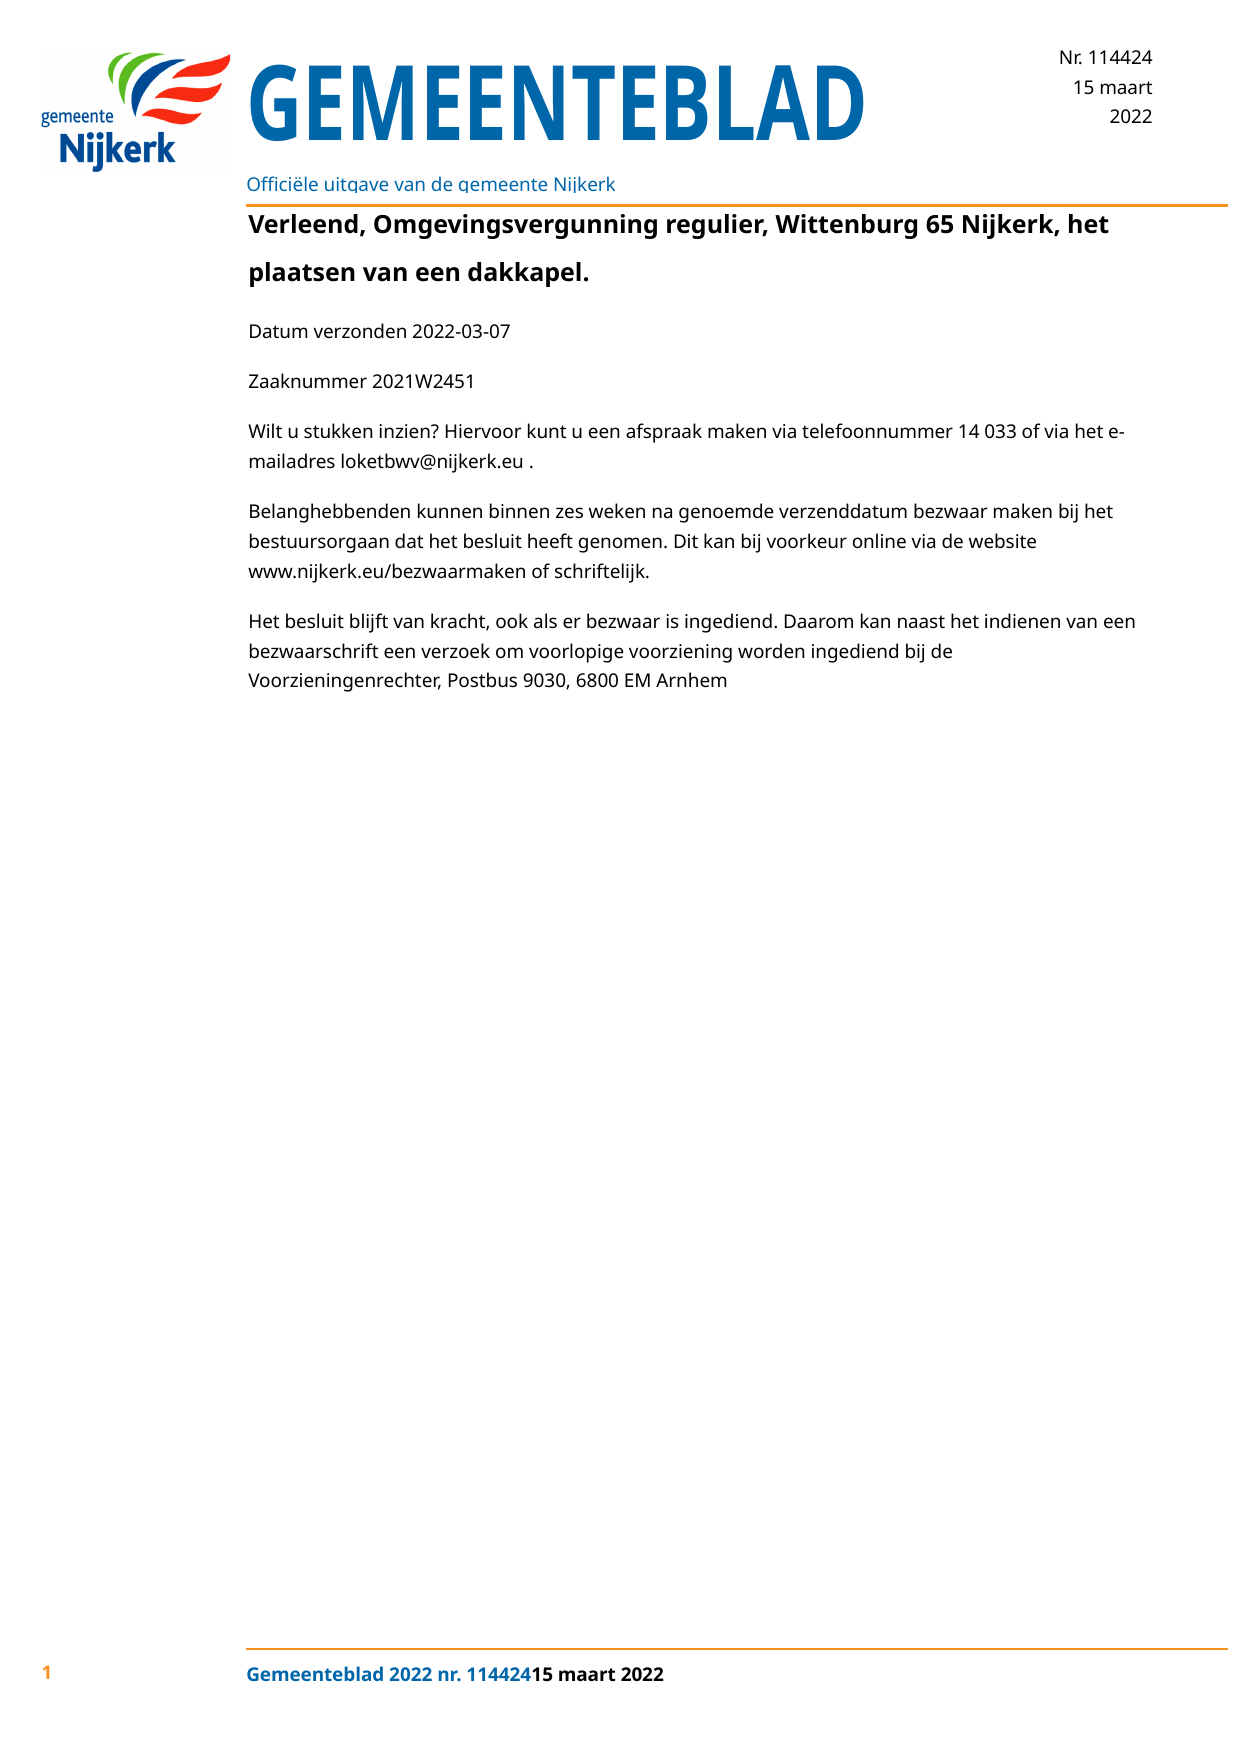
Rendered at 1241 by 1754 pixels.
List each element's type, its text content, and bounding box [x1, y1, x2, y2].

text Belanghebbenden kunnen binnen zes weken na genoemde verzenddatum bezwaar maken bij het bestuursorgaan dat het besluit heeft genomen. Dit kan bij voorkeur online via de website www.nijkerk.eu/bezwaarmaken of schriftelijk. [248, 499, 1152, 584]
picture [41, 47, 231, 172]
text Verleend, Omgevingsvergunning regulier, Wittenburg 65 Nijkerk, het plaatsen van een dakkapel. [248, 207, 1152, 288]
text Zaaknummer 2021W2451 [248, 368, 1152, 394]
text Datum verzonden 2022-03-07 [248, 318, 1152, 344]
text Wilt u stukken inzien? Hiervoor kunt u een afspraak maken via telefoonnummer 14 033 of via het e-mailadres loketbwv@nijkerk.eu . [248, 419, 1152, 474]
text Het besluit blijft van kracht, ook als er bezwaar is ingediend. Daarom kan naast het indienen van een bezwaarschrift een verzoek om voorlopige voorziening worden ingediend bij de Voorzieningenrechter, Postbus 9030, 6800 EM Arnhem [248, 608, 1152, 693]
